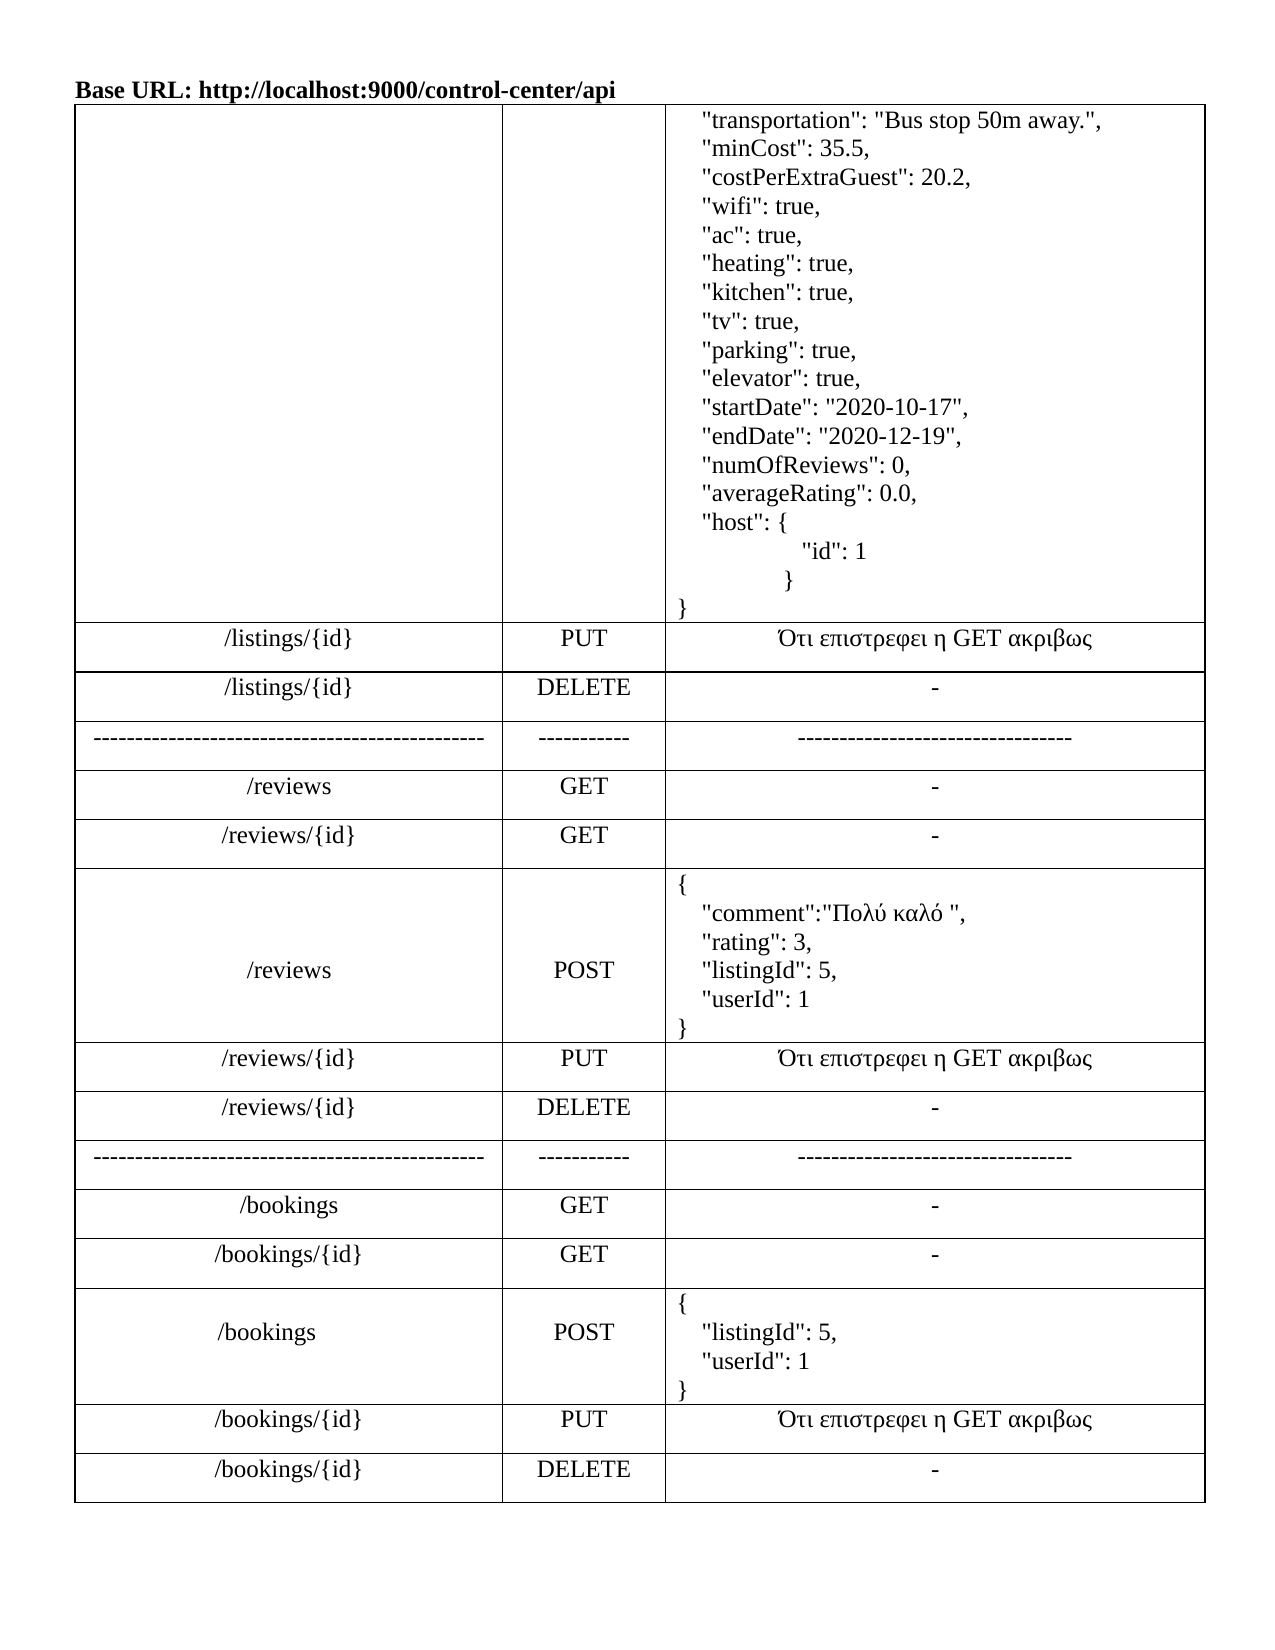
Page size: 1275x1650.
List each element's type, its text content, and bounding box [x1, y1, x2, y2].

table_cell /bookings [76, 1289, 502, 1403]
table_cell "transportation": "Bus stop 50m away.", "minCost": 35.5, "costPerExtraGuest": 20.2, "wifi": true, "ac": true, "heating": true, "kitchen": true, "tv": true, "parking": true, "elevator": true, "startDate": "2020-10-17", "endDate": "2020-12-19", "numOfReviews": 0, "averageRating": 0.0, "host": { "id": 1 } } [666, 105, 1204, 622]
table_cell /bookings [76, 1190, 502, 1238]
table_cell { "comment":"Πολύ καλό ", "rating": 3, "listingId": 5, "userId": 1 } [666, 869, 1204, 1042]
table_cell /listings/{id} [76, 673, 502, 721]
table_cell - [666, 1239, 1204, 1287]
table_cell - [666, 673, 1204, 721]
table_cell --------------------------------- [666, 1141, 1204, 1189]
table_cell /reviews/{id} [76, 1043, 502, 1091]
table_cell /reviews [76, 771, 502, 819]
table_cell /bookings/{id} [76, 1405, 502, 1453]
table_cell POST [503, 869, 665, 1042]
table_cell [76, 105, 502, 622]
table_cell ----------------------------------------------- [76, 1141, 502, 1189]
table_cell /listings/{id} [76, 623, 502, 671]
table_cell /bookings/{id} [76, 1239, 502, 1287]
table_cell GET [503, 1190, 665, 1238]
table_cell - [666, 1092, 1204, 1140]
table_cell POST [503, 1289, 665, 1403]
table_cell DELETE [503, 673, 665, 721]
table_cell GET [503, 820, 665, 868]
table_cell PUT [503, 1405, 665, 1453]
table_cell GET [503, 1239, 665, 1287]
table_cell - [666, 1190, 1204, 1238]
table_cell ----------------------------------------------- [76, 722, 502, 770]
table_cell /reviews/{id} [76, 820, 502, 868]
table_cell PUT [503, 1043, 665, 1091]
table_cell /bookings/{id} [76, 1454, 502, 1502]
table_cell Ότι επιστρεφει η GET ακριβως [666, 1405, 1204, 1453]
table_cell /reviews [76, 869, 502, 1042]
table_cell - [666, 771, 1204, 819]
table_cell /reviews/{id} [76, 1092, 502, 1140]
table_cell ----------- [503, 1141, 665, 1189]
table_cell - [666, 1454, 1204, 1502]
table_cell [503, 105, 665, 622]
table_cell Ότι επιστρεφει η GET ακριβως [666, 1043, 1204, 1091]
table_cell ----------- [503, 722, 665, 770]
table_cell Ότι επιστρεφει η GET ακριβως [666, 623, 1204, 671]
table_cell GET [503, 771, 665, 819]
table_cell --------------------------------- [666, 722, 1204, 770]
table_cell - [666, 820, 1204, 868]
table_cell PUT [503, 623, 665, 671]
table_cell { "listingId": 5, "userId": 1 } [666, 1289, 1204, 1403]
table_cell DELETE [503, 1454, 665, 1502]
table_cell DELETE [503, 1092, 665, 1140]
